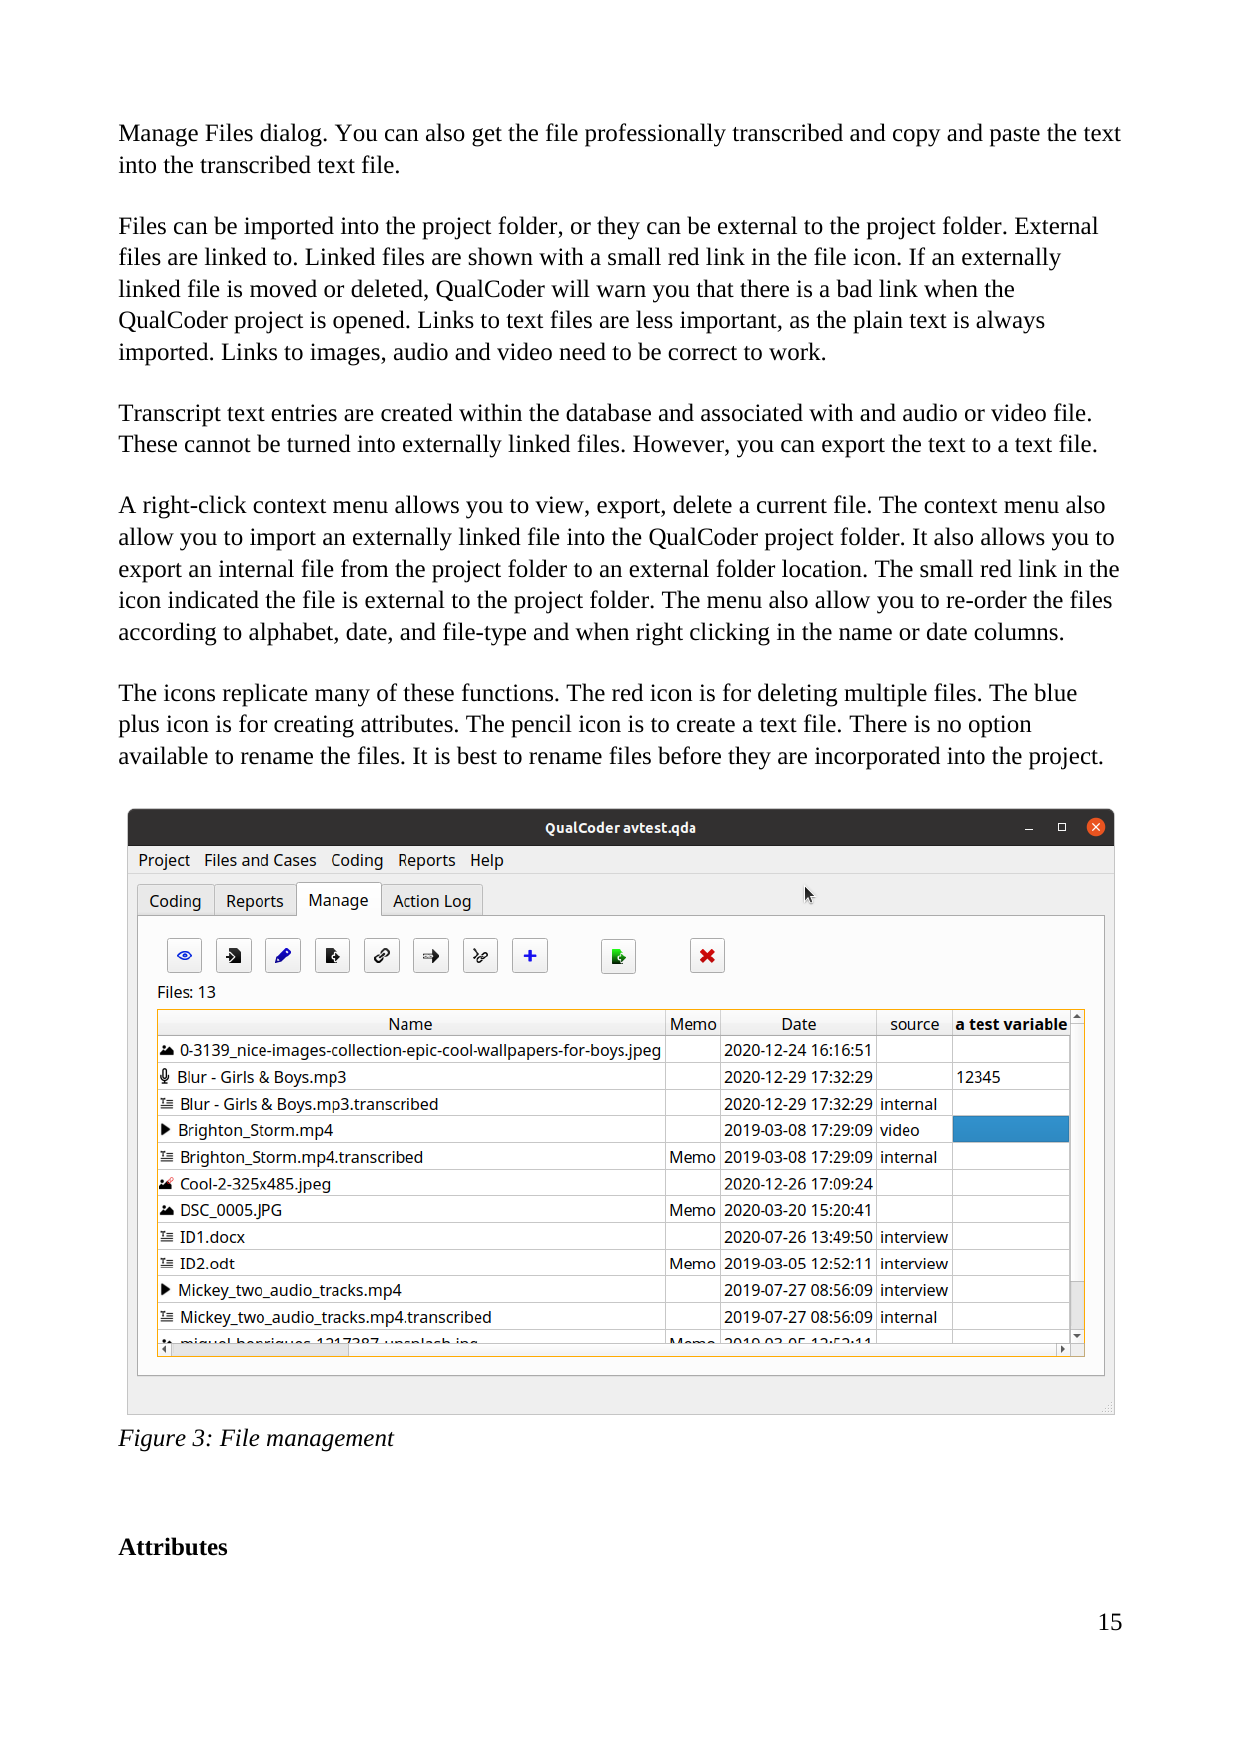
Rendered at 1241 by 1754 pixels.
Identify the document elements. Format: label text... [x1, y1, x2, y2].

text Files can be imported into the project folder, or they can be external to the project folder. External files are linked to. Linked files are shown with a small red link in the file icon. If an externally linked file is moved or deleted, QualCoder will warn you that there is a bad link when the QualCoder project is opened. Links to text files are less important, as the plain text is always imported. Links to images, audio and video need to be correct to work. [118, 211, 1122, 366]
picture [118, 802, 1123, 1423]
text Attributes [118, 1532, 1122, 1561]
text A right-click context menu allows you to view, export, delete a current file. The context menu also allow you to import an externally linked file into the QualCoder project folder. It also allows you to export an internal file from the project folder to an external folder location. The small red link in the icon indicated the file is external to the project folder. The menu also allow you to re-order the files according to alphabet, date, and file-type and when right clicking in the name or date columns. [118, 491, 1122, 646]
text The icons replicate many of these functions. The red icon is for deleting multiple files. The blue plus icon is for creating attributes. The pencil icon is to create a text file. There is no option available to rename the files. It is best to rename files before they are incorporated into the project. [118, 678, 1122, 770]
text Manage Files dialog. You can also get the file professionally transcribed and copy and paste the text into the transcribed text file. [118, 118, 1122, 178]
text Transcript text entries are created within the database and associated with and audio or video file. These cannot be turned into externally linked files. However, you can export the text to a text file. [118, 398, 1122, 458]
text Figure 3: File management [118, 1423, 1122, 1451]
